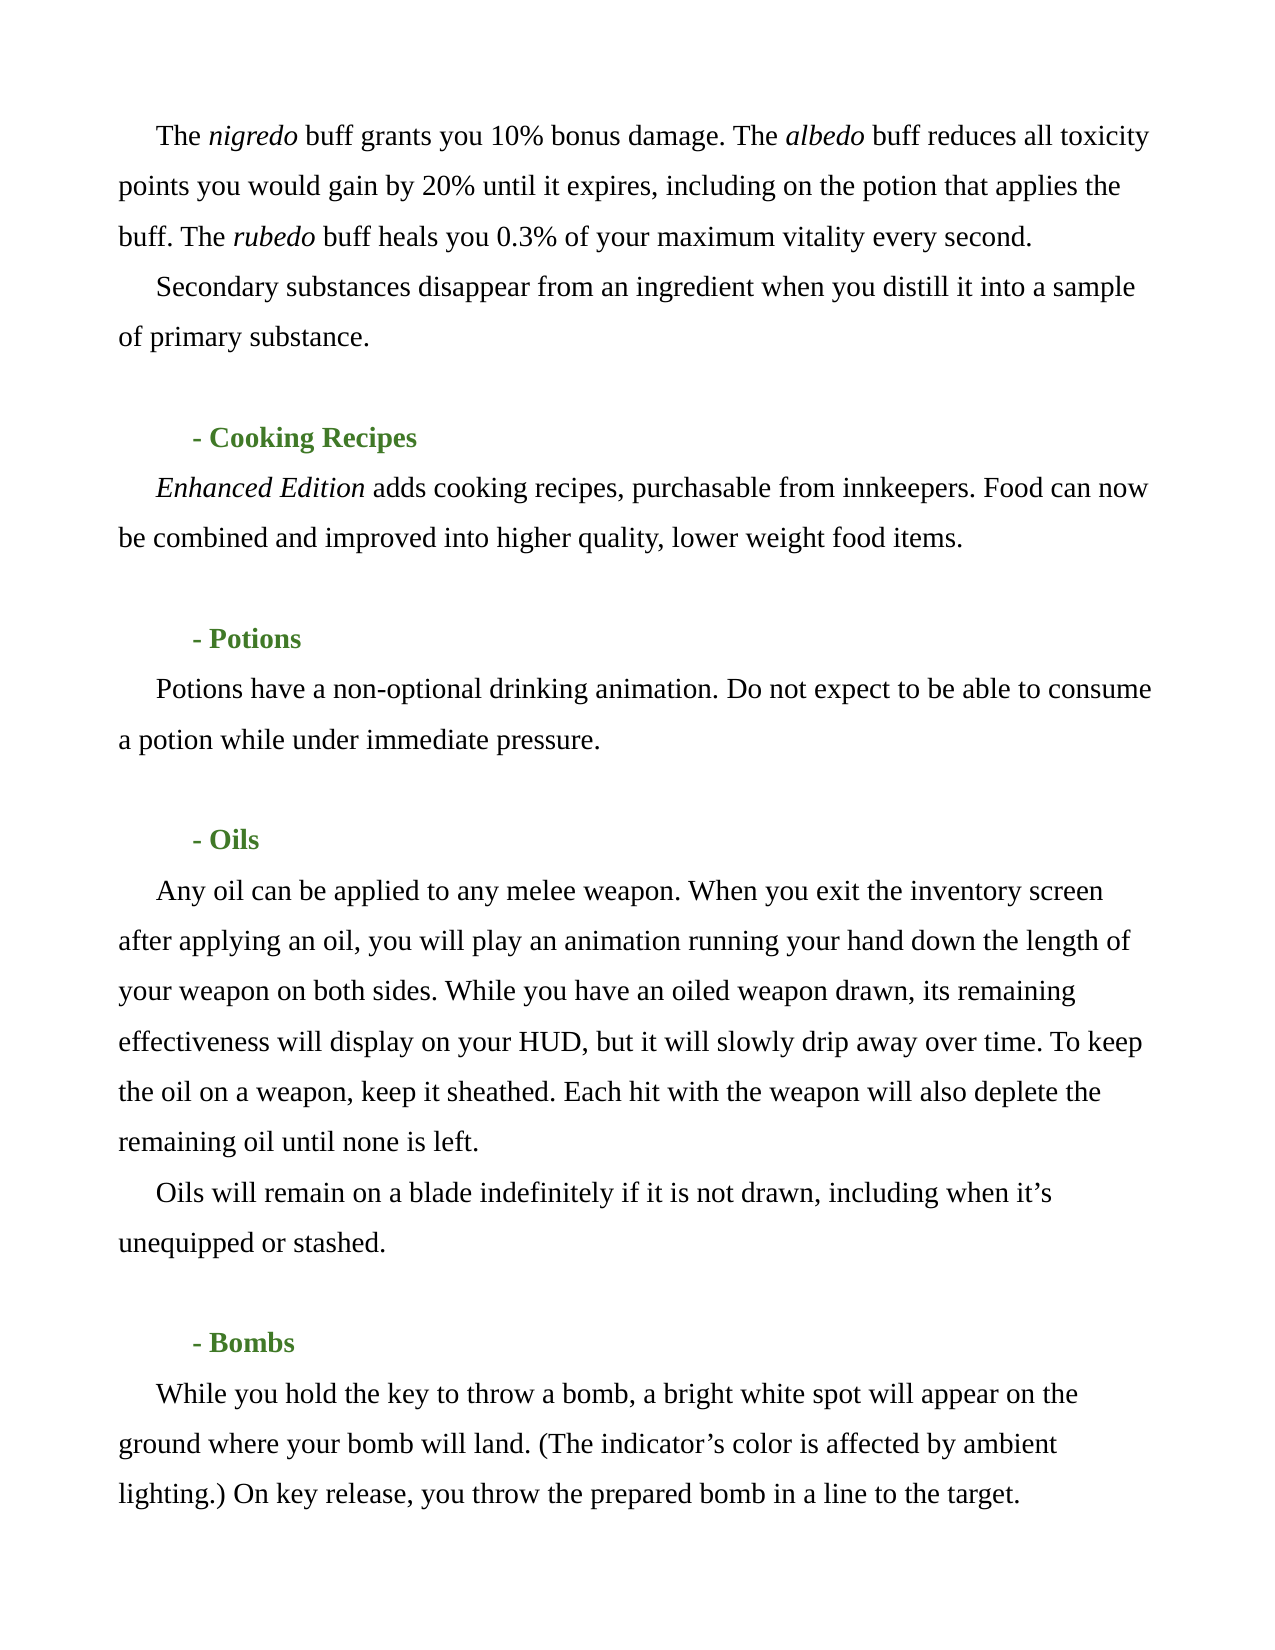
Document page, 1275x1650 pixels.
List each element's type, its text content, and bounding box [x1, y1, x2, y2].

text - Oils [118, 822, 1157, 856]
text Secondary substances disappear from an ingredient when you distill it into a sample of primary substance. [118, 269, 1157, 353]
text While you hold the key to throw a bomb, a bright white spot will appear on the ground where your bomb will land. (The indicator’s color is affected by ambient lighting.) On key release, you throw the prepared bomb in a line to the target. [118, 1376, 1157, 1510]
text Enhanced Edition adds cooking recipes, purchasable from innkeepers. Food can now be combined and improved into higher quality, lower weight food items. [118, 470, 1157, 554]
text - Bombs [118, 1326, 1157, 1359]
text Any oil can be applied to any melee weapon. When you exit the inventory screen after applying an oil, you will play an animation running your hand down the length of your weapon on both sides. While you have an oiled weapon drawn, its remaining effectiveness will display on your HUD, but it will slowly drip away over time. To keep the oil on a weapon, keep it sheathed. Each hit with the weapon will also deplete the remaining oil until none is left. [118, 873, 1157, 1158]
text - Cooking Recipes [118, 420, 1157, 453]
text The nigredo buff grants you 10% bonus damage. The albedo buff reduces all toxicity points you would gain by 20% until it expires, including on the potion that applies the buff. The rubedo buff heals you 0.3% of your maximum vitality every second. [118, 118, 1157, 252]
text Potions have a non-optional drinking animation. Do not expect to be able to consume a potion while under immediate pressure. [118, 672, 1157, 755]
text Oils will remain on a blade indefinitely if it is not drawn, including when it’s unequipped or stashed. [118, 1175, 1157, 1258]
text - Potions [118, 621, 1157, 655]
